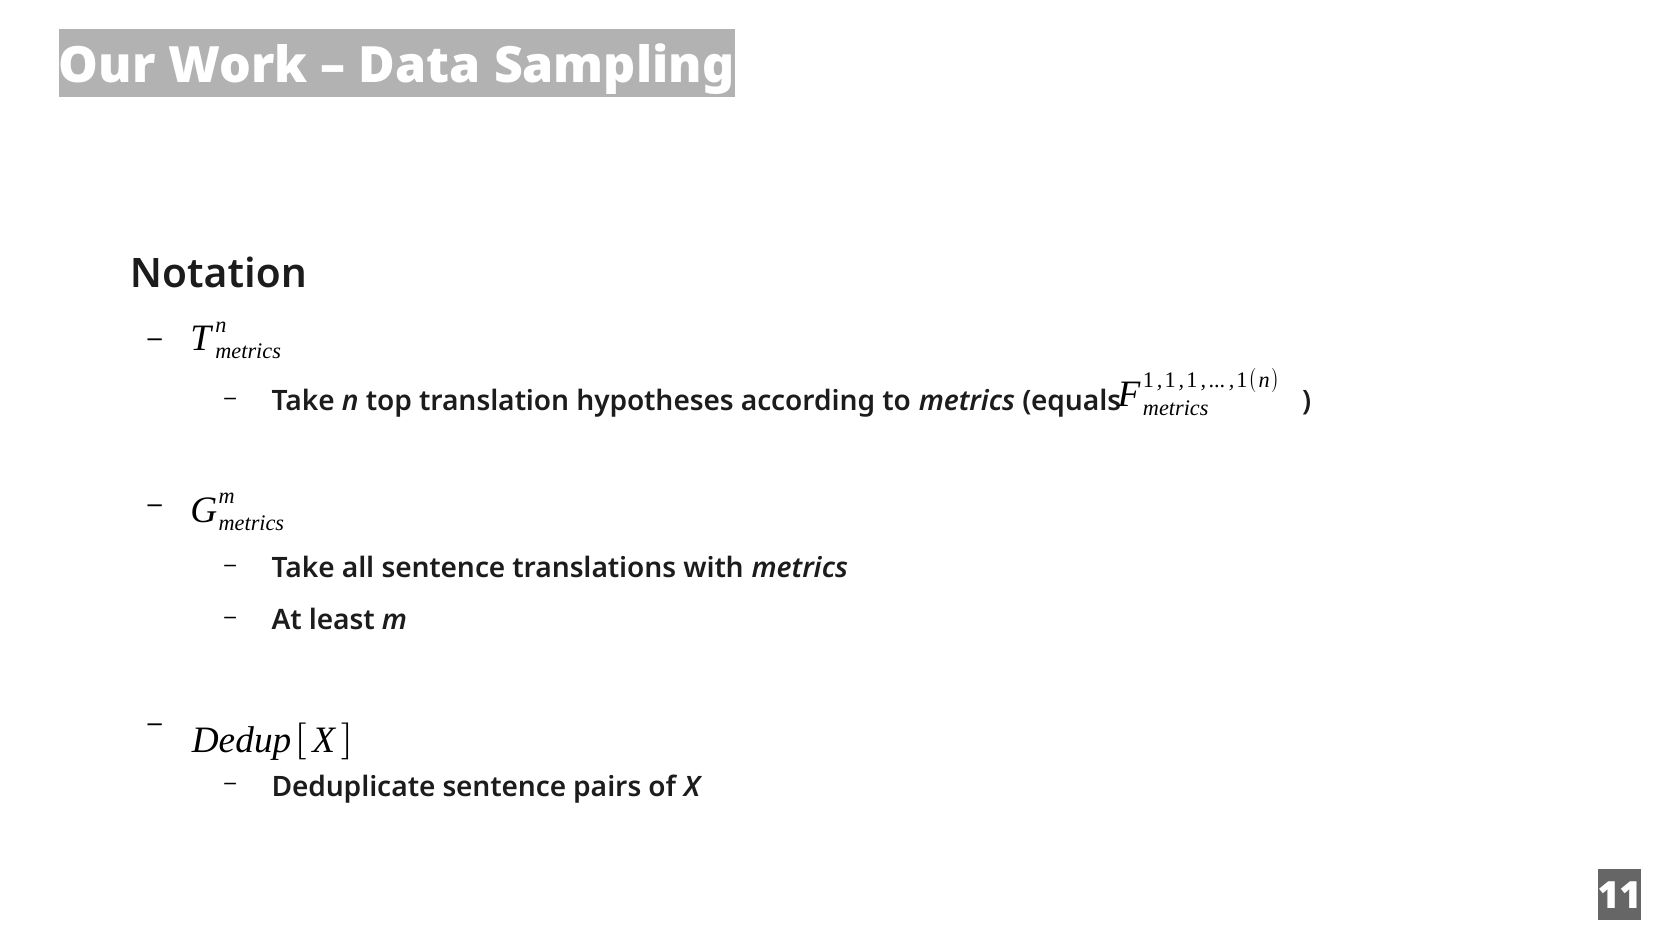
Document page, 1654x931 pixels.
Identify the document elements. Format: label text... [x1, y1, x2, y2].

chart [1110, 367, 1285, 421]
list Notation Take n top translation hypotheses according to metrics (equals ) Take all sentence translations with metrics At least m Deduplicate sentence pairs of X [59, 243, 1565, 820]
chart [184, 311, 289, 365]
chart [184, 483, 292, 536]
chart [184, 719, 358, 763]
title Our Work – Data Sampling [59, 0, 1595, 98]
